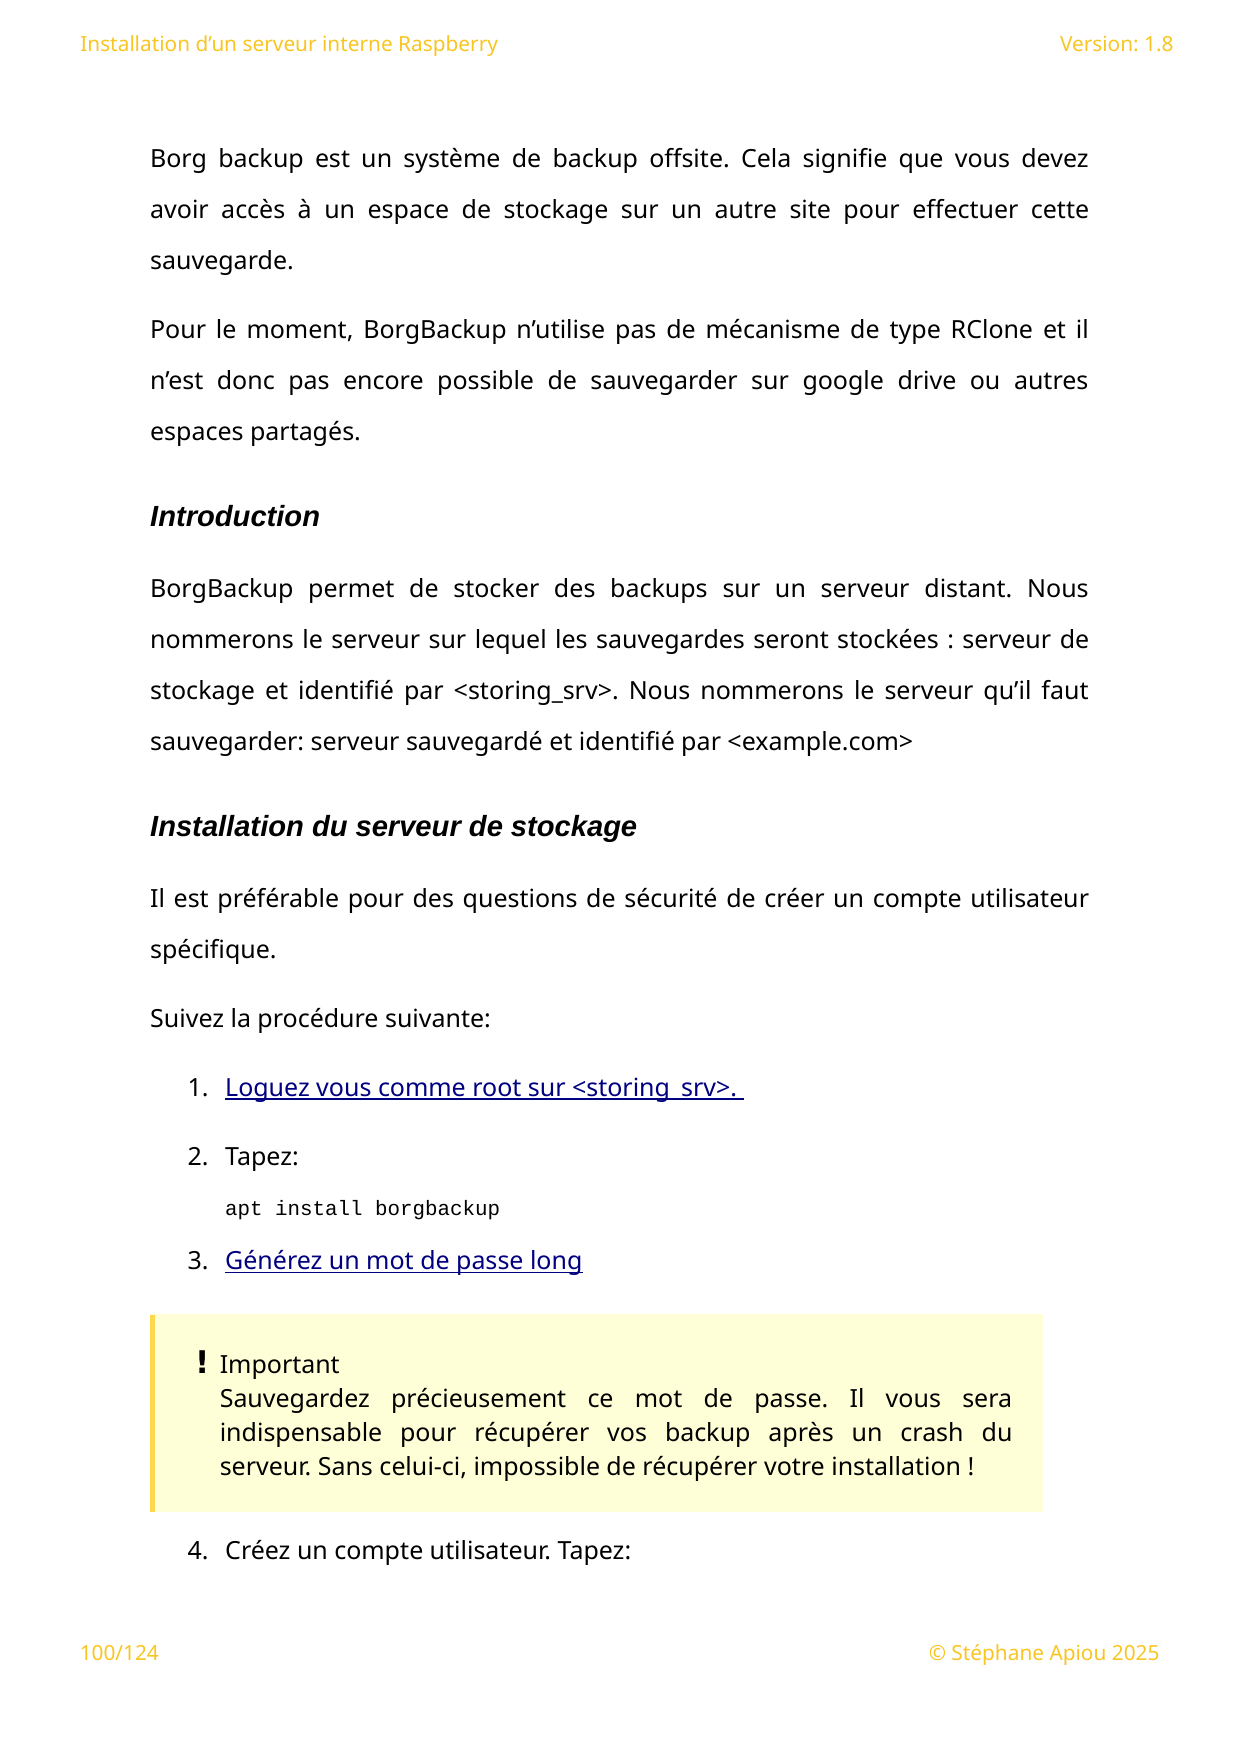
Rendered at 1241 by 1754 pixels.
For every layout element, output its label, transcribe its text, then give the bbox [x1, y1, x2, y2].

text Pour le moment, BorgBackup n’utilise pas de mécanisme de type RClone et il n’est donc pas encore possible de sauvegarder sur google drive ou autres espaces partagés. [150, 312, 1090, 448]
text Suivez la procédure suivante: [150, 1001, 1090, 1034]
subtitle Introduction [150, 499, 1090, 532]
text Borg backup est un système de backup offsite. Cela signifie que vous devez avoir accès à un espace de stockage sur un autre site pour effectuer cette sauvegarde. [150, 141, 1090, 277]
list Tapez: [187, 1138, 1090, 1172]
list Générez un mot de passe long [187, 1243, 1090, 1277]
list Créez un compte utilisateur. Tapez: [187, 1533, 1090, 1567]
list Loguez vous comme root sur <storing_srv>. [187, 1069, 1090, 1103]
subtitle Installation du serveur de stockage [150, 809, 1090, 842]
text Il est préférable pour des questions de sécurité de créer un compte utilisateur spécifique. [150, 881, 1090, 966]
text BorgBackup permet de stocker des backups sur un serveur distant. Nous nommerons le serveur sur lequel les sauvegardes seront stockées : serveur de stockage et identifié par <storing_srv>. Nous nommerons le serveur qu’il faut sauvegarder: serveur sauvegardé et identifié par <example.com> [150, 571, 1090, 758]
list apt install borgbackup [187, 1198, 1090, 1222]
list Important Sauvegardez précieusement ce mot de passe. Il vous sera indispensable pour récupérer vos backup après un crash du serveur. Sans celui-ci, impossible de récupérer votre installation ! [150, 1314, 1043, 1512]
